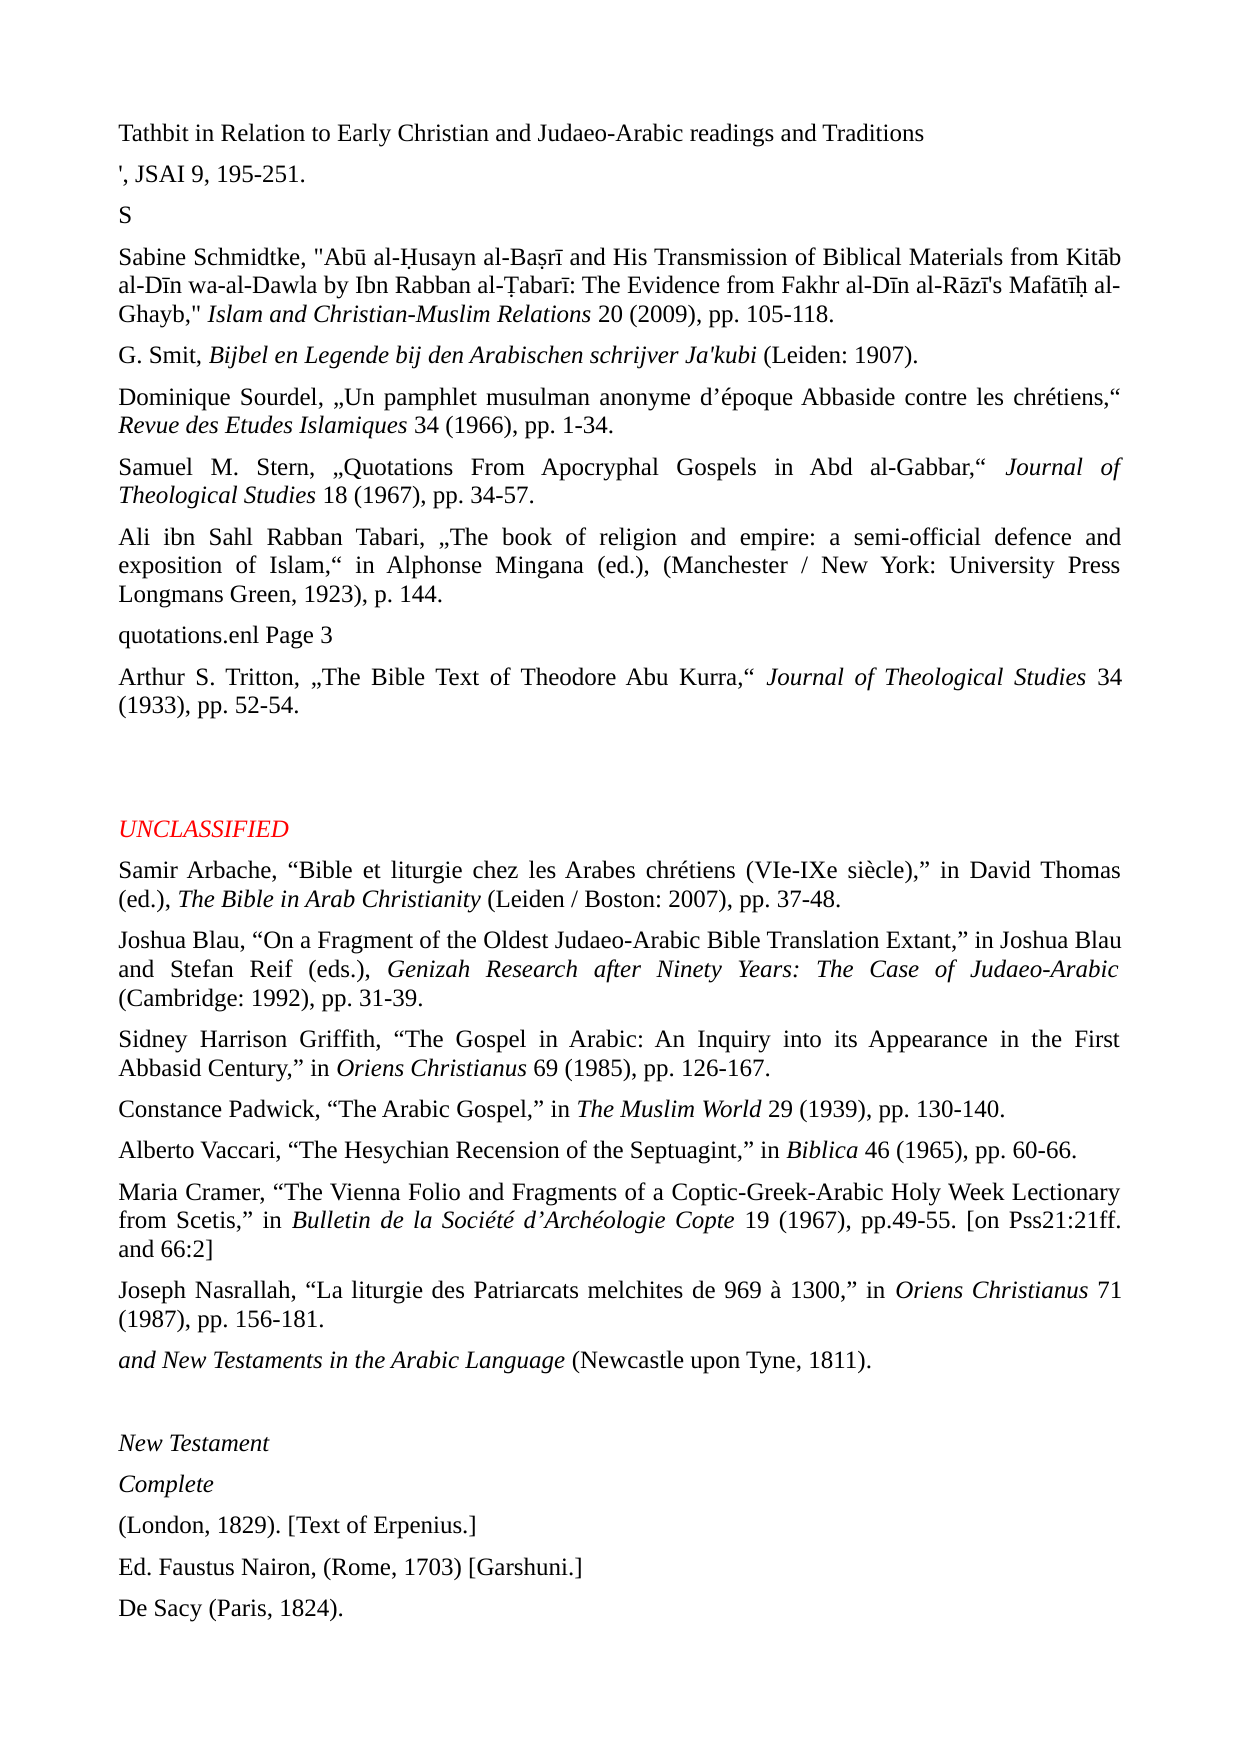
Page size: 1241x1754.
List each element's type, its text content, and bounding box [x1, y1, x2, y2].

text Ed. Faustus Nairon, (Rome, 1703) [Garshuni.] [118, 1552, 1122, 1581]
text Samuel M. Stern, „Quotations From Apocryphal Gospels in Abd al-Gabbar,“ Journal of Theological Studies 18 (1967), pp. 34-57. [118, 452, 1122, 509]
text Constance Padwick, “The Arabic Gospel,” in The Muslim World 29 (1939), pp. 130-140. [118, 1094, 1122, 1123]
text Ali ibn Sahl Rabban Tabari, „The book of religion and empire: a semi-official defence and exposition of Islam,“ in Alphonse Mingana (ed.), (Manchester / New York: University Press Longmans Green, 1923), p. 144. [118, 522, 1122, 608]
text UNCLASSIFIED [118, 814, 1122, 843]
text Joseph Nasrallah, “La liturgie des Patriarcats melchites de 969 à 1300,” in Oriens Christianus 71 (1987), pp. 156-181. [118, 1276, 1122, 1333]
text and New Testaments in the Arabic Language (Newcastle upon Tyne, 1811). [118, 1346, 1122, 1374]
text quotations.enl Page 3 [118, 621, 1122, 649]
text S [118, 201, 1122, 229]
text De Sacy (Paris, 1824). [118, 1593, 1122, 1622]
text Sidney Harrison Griffith, “The Gospel in Arabic: An Inquiry into its Appearance in the First Abbasid Century,” in Oriens Christianus 69 (1985), pp. 126-167. [118, 1024, 1122, 1082]
text Complete [118, 1469, 1122, 1498]
text Sabine Schmidtke, "Abū al-Ḥusayn al-Baṣrī and His Transmission of Biblical Materials from Kitāb al-Dīn wa-al-Dawla by Ibn Rabban al-Ṭabarī: The Evidence from Fakhr al-Dīn al-Rāzī's Mafātīḥ al-Ghayb," Islam and Christian-Muslim Relations 20 (2009), pp. 105-118. [118, 242, 1122, 328]
text ', JSAI 9, 195-251. [118, 159, 1122, 188]
text Joshua Blau, “On a Fragment of the Oldest Judaeo-Arabic Bible Translation Extant,” in Joshua Blau and Stefan Reif (eds.), Genizah Research after Ninety Years: The Case of Judaeo-Arabic (Cambridge: 1992), pp. 31-39. [118, 926, 1122, 1012]
text G. Smit, Bijbel en Legende bij den Arabischen schrijver Ja'kubi (Leiden: 1907). [118, 341, 1122, 369]
text Maria Cramer, “The Vienna Folio and Fragments of a Coptic-Greek-Arabic Holy Week Lectionary from Scetis,” in Bulletin de la Société d’Archéologie Copte 19 (1967), pp.49-55. [on Pss21:21ff. and 66:2] [118, 1177, 1122, 1263]
text Dominique Sourdel, „Un pamphlet musulman anonyme d’époque Abbaside contre les chrétiens,“ Revue des Etudes Islamiques 34 (1966), pp. 1-34. [118, 382, 1122, 439]
text Arthur S. Tritton, „The Bible Text of Theodore Abu Kurra,“ Journal of Theological Studies 34 (1933), pp. 52-54. [118, 662, 1122, 719]
text Tathbit in Relation to Early Christian and Judaeo-Arabic readings and Traditions [118, 118, 1122, 147]
text (London, 1829). [Text of Erpenius.] [118, 1511, 1122, 1539]
text Alberto Vaccari, “The Hesychian Recension of the Septuagint,” in Biblica 46 (1965), pp. 60-66. [118, 1136, 1122, 1164]
text New Testament [118, 1428, 1122, 1457]
text Samir Arbache, “Bible et liturgie chez les Arabes chrétiens (VIe-IXe siècle),” in David Thomas (ed.), The Bible in Arab Christianity (Leiden / Boston: 2007), pp. 37-48. [118, 856, 1122, 913]
